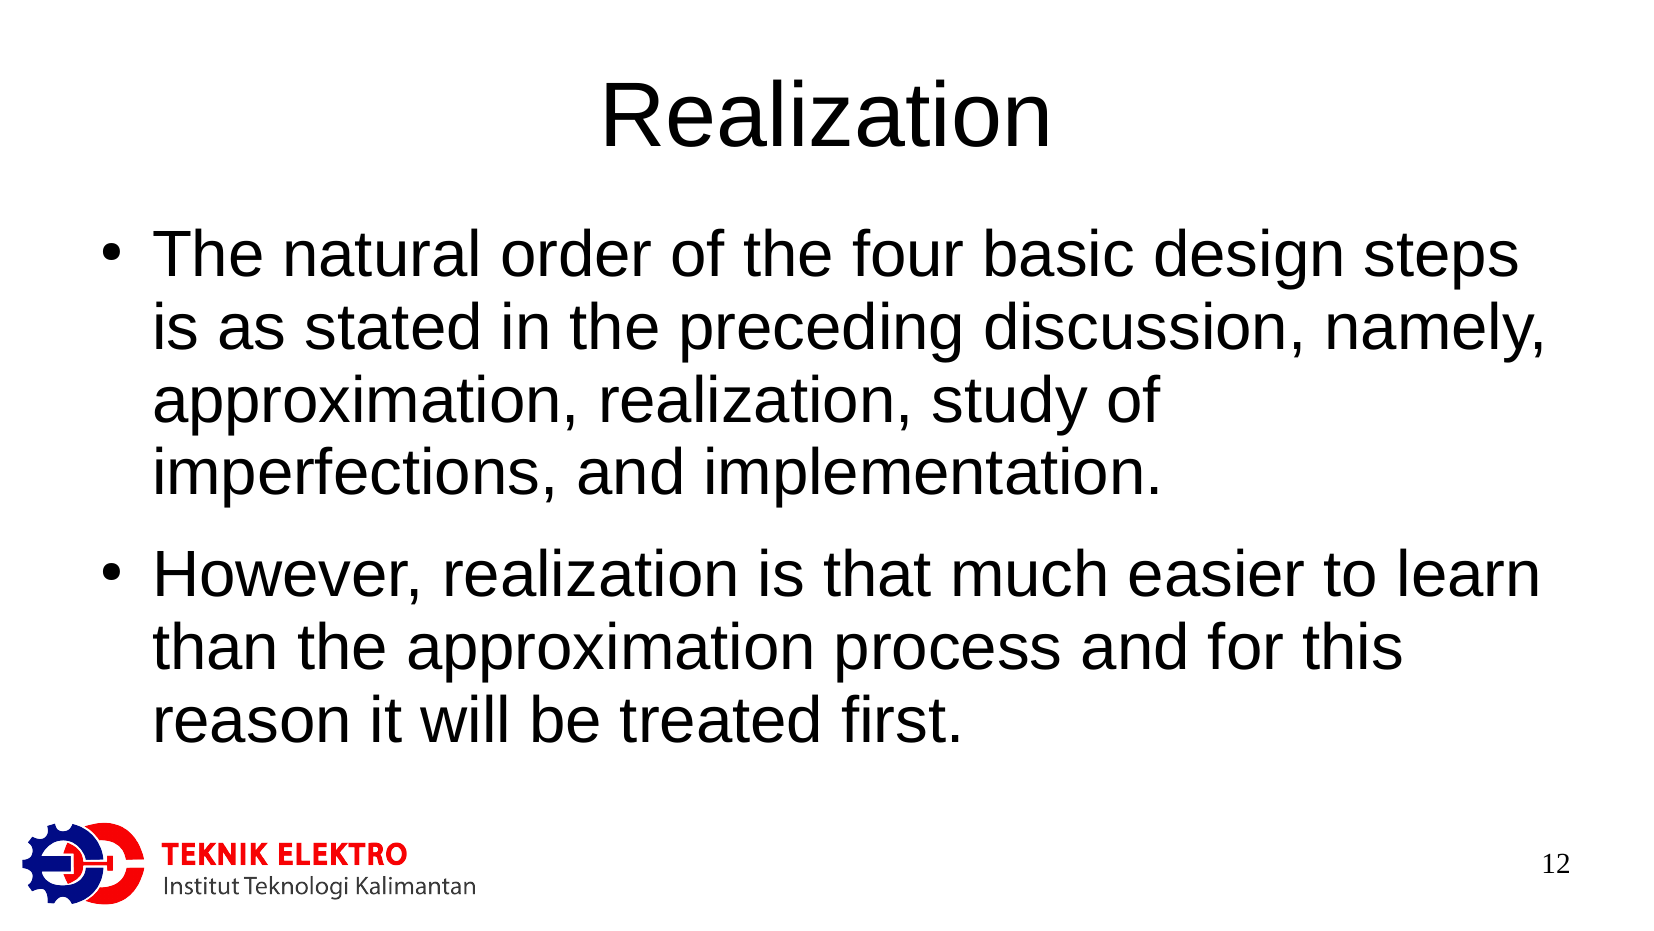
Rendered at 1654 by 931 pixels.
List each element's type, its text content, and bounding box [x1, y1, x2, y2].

title Realization [82, 37, 1571, 193]
picture [21, 784, 476, 931]
list The natural order of the four basic design steps is as stated in the preceding discussion, namely, approximation, realization, study of imperfections, and implementation. However, realization is that much easier to learn than the approximation process and for this reason it will be treated ﬁrst. [82, 217, 1571, 758]
